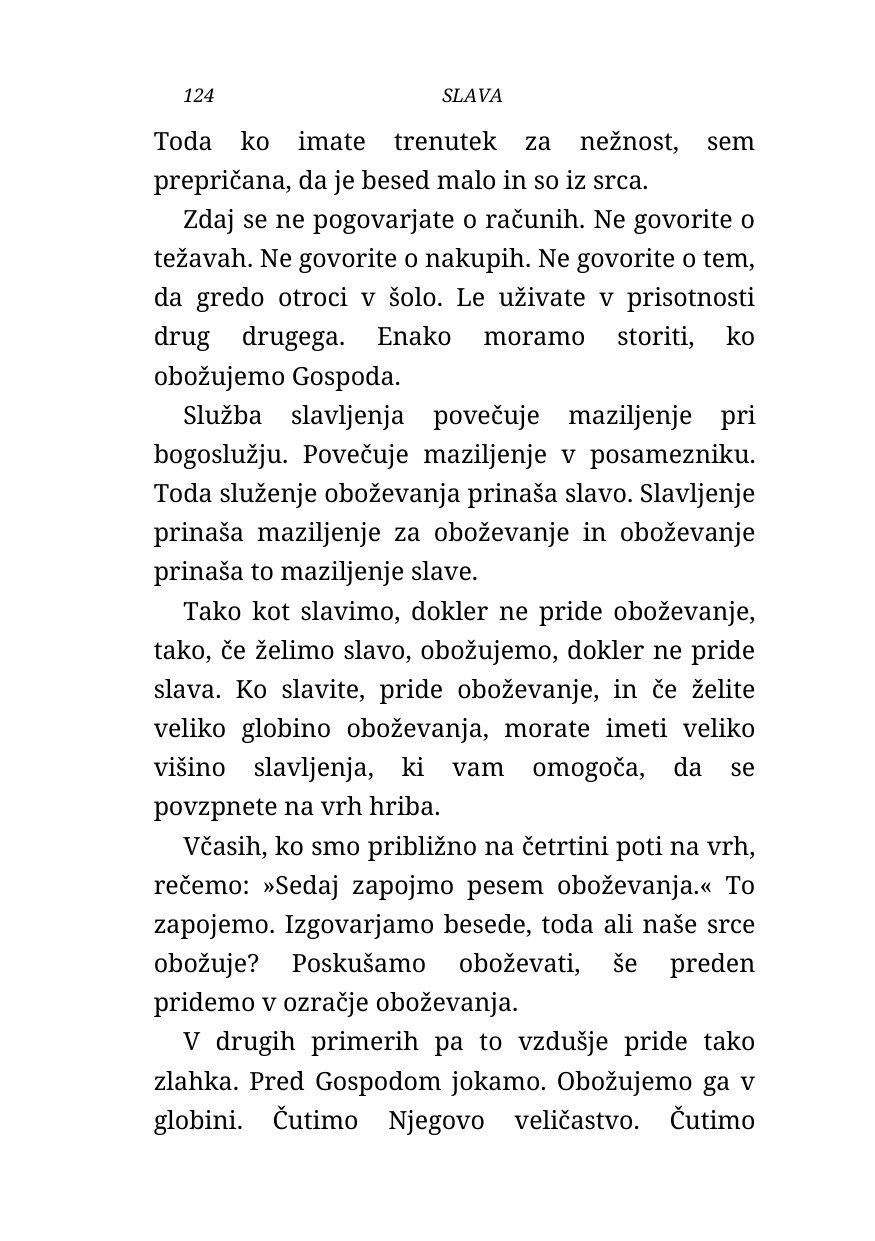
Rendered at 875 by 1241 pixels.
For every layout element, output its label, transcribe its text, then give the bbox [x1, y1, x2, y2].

text Služba slavljenja povečuje maziljenje pri bogoslužju. Povečuje maziljenje v posamezniku. Toda služenje oboževanja prinaša slavo. Slavljenje prinaša maziljenje za oboževanje in oboževanje prinaša to maziljenje slave. [153, 397, 756, 588]
text Tako kot slavimo, dokler ne pride oboževanje, tako, če želimo slavo, obožujemo, dokler ne pride slava. Ko slavite, pride oboževanje, in če želite veliko globino oboževanja, morate imeti veliko višino slavljenja, ki vam omogoča, da se povzpnete na vrh hriba. [153, 593, 756, 823]
text Zdaj se ne pogovarjate o računih. Ne govorite o težavah. Ne govorite o nakupih. Ne govorite o tem, da gredo otroci v šolo. Le uživate v prisotnosti drug drugega. Enako moramo storiti, ko obožujemo Gospoda. [153, 202, 756, 392]
text Toda ko imate trenutek za nežnost, sem prepričana, da je besed malo in so iz srca. [153, 123, 756, 196]
text V drugih primerih pa to vzdušje pride tako zlahka. Pred Gospodom jokamo. Obožujemo ga v globini. Čutimo Njegovo veličastvo. Čutimo [153, 1024, 756, 1136]
text Včasih, ko smo približno na četrtini poti na vrh, rečemo: »Sedaj zapojmo pesem oboževanja.« To zapojemo. Izgovarjamo besede, toda ali naše srce obožuje? Poskušamo oboževati, še preden pridemo v ozračje oboževanja. [153, 828, 756, 1019]
